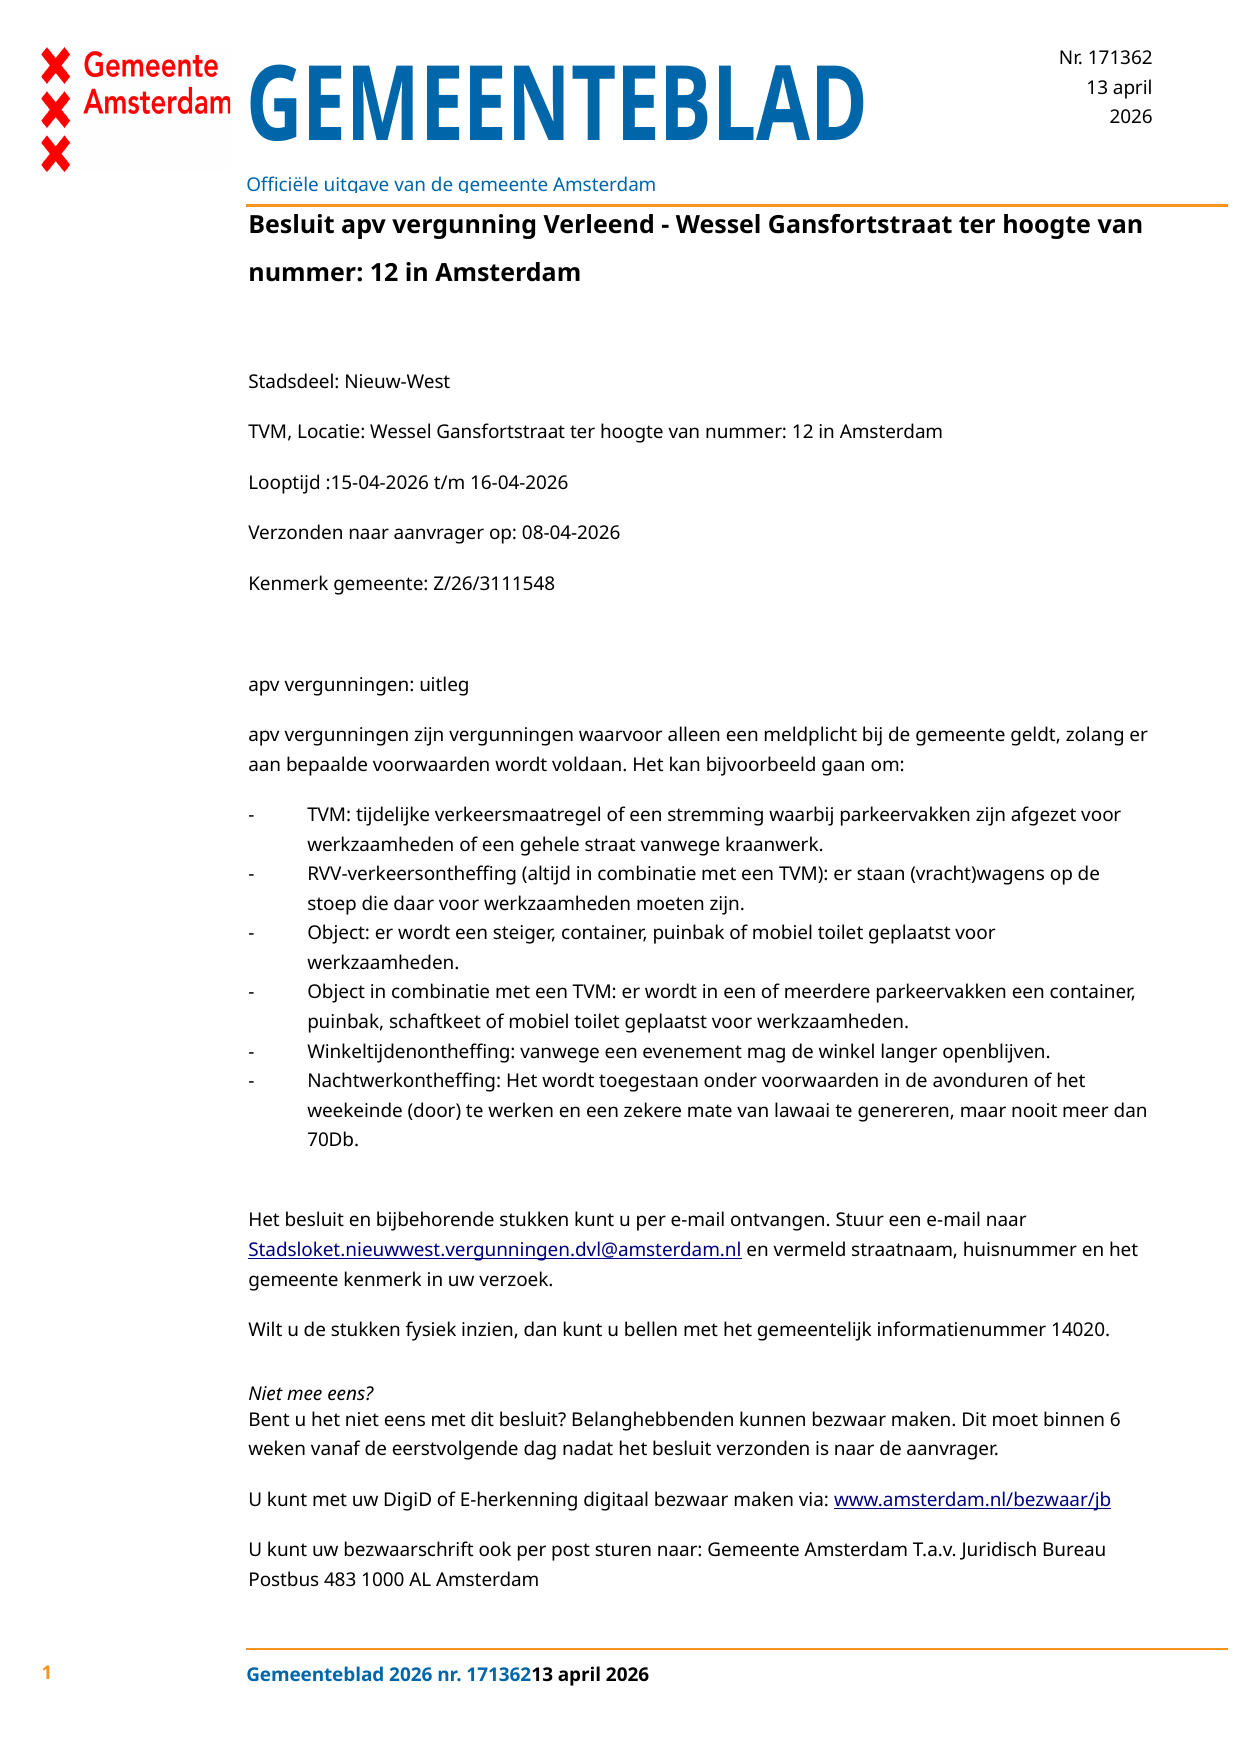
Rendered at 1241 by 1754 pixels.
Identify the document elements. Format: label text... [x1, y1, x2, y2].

list RVV-verkeersontheffing (altijd in combinatie met een TVM): er staan (vracht)wagens op de stoep die daar voor werkzaamheden moeten zijn. [248, 860, 1152, 916]
text Het besluit en bijbehorende stukken kunt u per e-mail ontvangen. Stuur een e-mail naar Stadsloket.nieuwwest.vergunningen.dvl@amsterdam.nl en vermeld straatnaam, huisnummer en het gemeente kenmerk in uw verzoek. [248, 1207, 1152, 1292]
text apv vergunningen: uitleg [248, 671, 1152, 697]
text Looptijd :15-04-2026 t/m 16-04-2026 [248, 469, 1152, 495]
text Niet mee eens? [248, 1380, 1152, 1406]
text Stadsdeel: Nieuw-West [248, 368, 1152, 394]
list TVM: tijdelijke verkeersmaatregel of een stremming waarbij parkeervakken zijn afgezet voor werkzaamheden of een gehele straat vanwege kraanwerk. [248, 801, 1152, 857]
text Bent u het niet eens met dit besluit? Belanghebbenden kunnen bezwaar maken. Dit moet binnen 6 weken vanaf de eerstvolgende dag nadat het besluit verzonden is naar de aanvrager. [248, 1406, 1152, 1461]
text U kunt met uw DigiD of E-herkenning digitaal bezwaar maken via: www.amsterdam.nl/bezwaar/jb [248, 1486, 1152, 1512]
picture [41, 47, 231, 172]
list Nachtwerkontheffing: Het wordt toegestaan onder voorwaarden in de avonduren of het weekeinde (door) te werken en een zekere mate van lawaai te genereren, maar nooit meer dan 70Db. [248, 1067, 1152, 1152]
list Object: er wordt een steiger, container, puinbak of mobiel toilet geplaatst voor werkzaamheden. [248, 919, 1152, 975]
text Besluit apv vergunning Verleend - Wessel Gansfortstraat ter hoogte van nummer: 12 in Amsterdam [248, 207, 1152, 288]
text Verzonden naar aanvrager op: 08-04-2026 [248, 519, 1152, 545]
text U kunt uw bezwaarschrift ook per post sturen naar: Gemeente Amsterdam T.a.v. Juridisch Bureau Postbus 483 1000 AL Amsterdam [248, 1536, 1152, 1592]
list Winkeltijdenontheffing: vanwege een evenement mag de winkel langer openblijven. [248, 1038, 1152, 1064]
text apv vergunningen zijn vergunningen waarvoor alleen een meldplicht bij de gemeente geldt, zolang er aan bepaalde voorwaarden wordt voldaan. Het kan bijvoorbeeld gaan om: [248, 721, 1152, 777]
list Object in combinatie met een TVM: er wordt in een of meerdere parkeervakken een container, puinbak, schaftkeet of mobiel toilet geplaatst voor werkzaamheden. [248, 979, 1152, 1034]
text TVM, Locatie: Wessel Gansfortstraat ter hoogte van nummer: 12 in Amsterdam [248, 419, 1152, 444]
text Kenmerk gemeente: Z/26/3111548 [248, 570, 1152, 596]
text Wilt u de stukken fysiek inzien, dan kunt u bellen met het gemeentelijk informatienummer 14020. [248, 1316, 1152, 1342]
